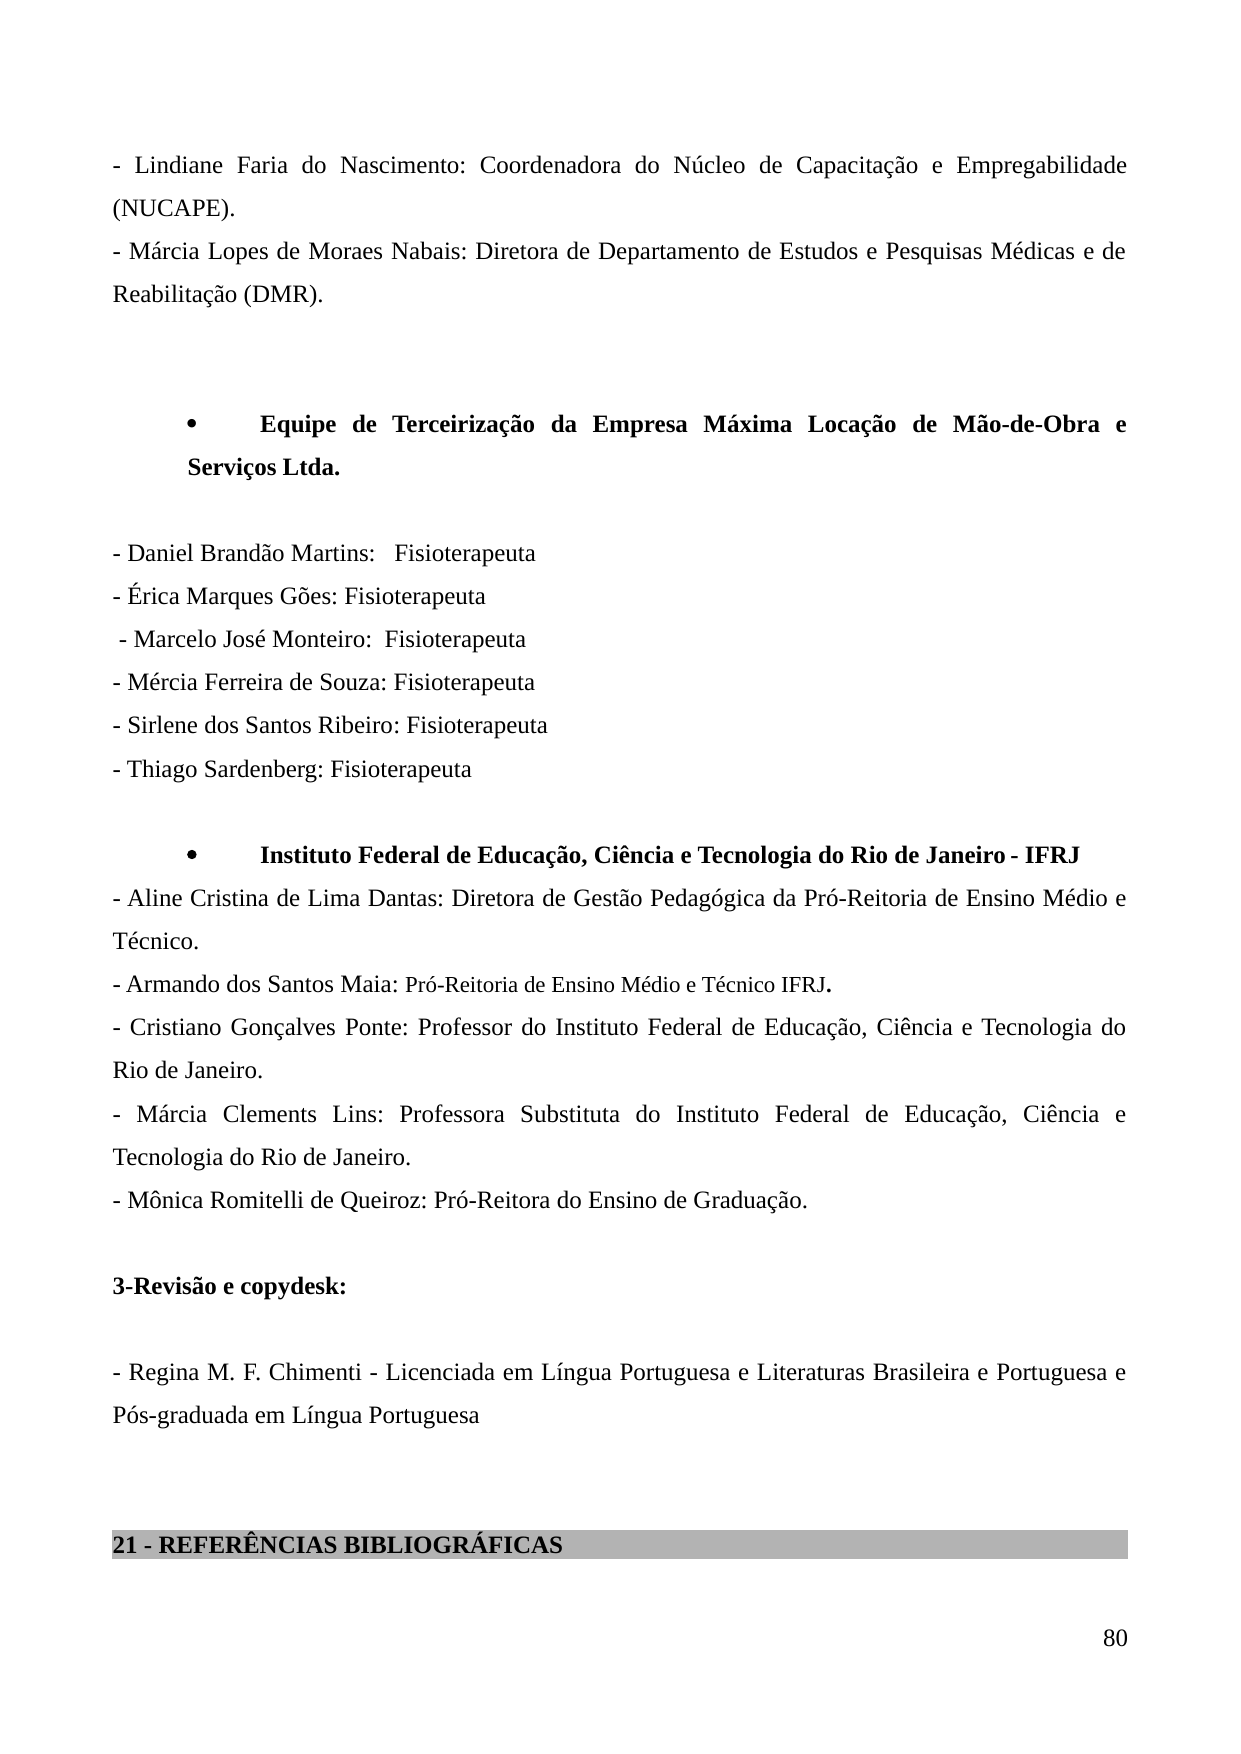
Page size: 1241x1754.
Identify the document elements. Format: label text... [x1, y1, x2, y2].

text - Márcia Lopes de Moraes Nabais: Diretora de Departamento de Estudos e Pesquisas Médicas e de Reabilitação (DMR). [112, 236, 1128, 308]
text - Mônica Romitelli de Queiroz: Pró-Reitora do Ensino de Graduação. [112, 1185, 1128, 1214]
list Instituto Federal de Educação, Ciência e Tecnologia do Rio de Janeiro - IFRJ [187, 840, 1128, 869]
list Equipe de Terceirização da Empresa Máxima Locação de Mão-de-Obra e Serviços Ltda. [187, 409, 1128, 481]
text - Marcelo José Monteiro: Fisioterapeuta [112, 624, 1128, 653]
text - Cristiano Gonçalves Ponte: Professor do Instituto Federal de Educação, Ciência e Tecnologia do Rio de Janeiro. [112, 1012, 1128, 1084]
text - Regina M. F. Chimenti - Licenciada em Língua Portuguesa e Literaturas Brasileira e Portuguesa e Pós-graduada em Língua Portuguesa [112, 1357, 1128, 1429]
text - Mércia Ferreira de Souza: Fisioterapeuta [112, 667, 1128, 696]
text - Armando dos Santos Maia: Pró-Reitoria de Ensino Médio e Técnico IFRJ. [112, 969, 1128, 998]
text - Lindiane Faria do Nascimento: Coordenadora do Núcleo de Capacitação e Empregabilidade (NUCAPE). [112, 150, 1128, 222]
text - Érica Marques Gões: Fisioterapeuta [112, 581, 1128, 610]
text - Aline Cristina de Lima Dantas: Diretora de Gestão Pedagógica da Pró-Reitoria de Ensino Médio e Técnico. [112, 883, 1128, 955]
text - Sirlene dos Santos Ribeiro: Fisioterapeuta [112, 711, 1128, 739]
text - Thiago Sardenberg: Fisioterapeuta [112, 754, 1128, 782]
text 3-Revisão e copydesk: [112, 1271, 1128, 1300]
text 21 - REFERÊNCIAS BIBLIOGRÁFICAS [112, 1530, 1128, 1559]
text - Márcia Clements Lins: Professora Substituta do Instituto Federal de Educação, Ciência e Tecnologia do Rio de Janeiro. [112, 1099, 1128, 1171]
text - Daniel Brandão Martins: Fisioterapeuta [112, 538, 1128, 567]
